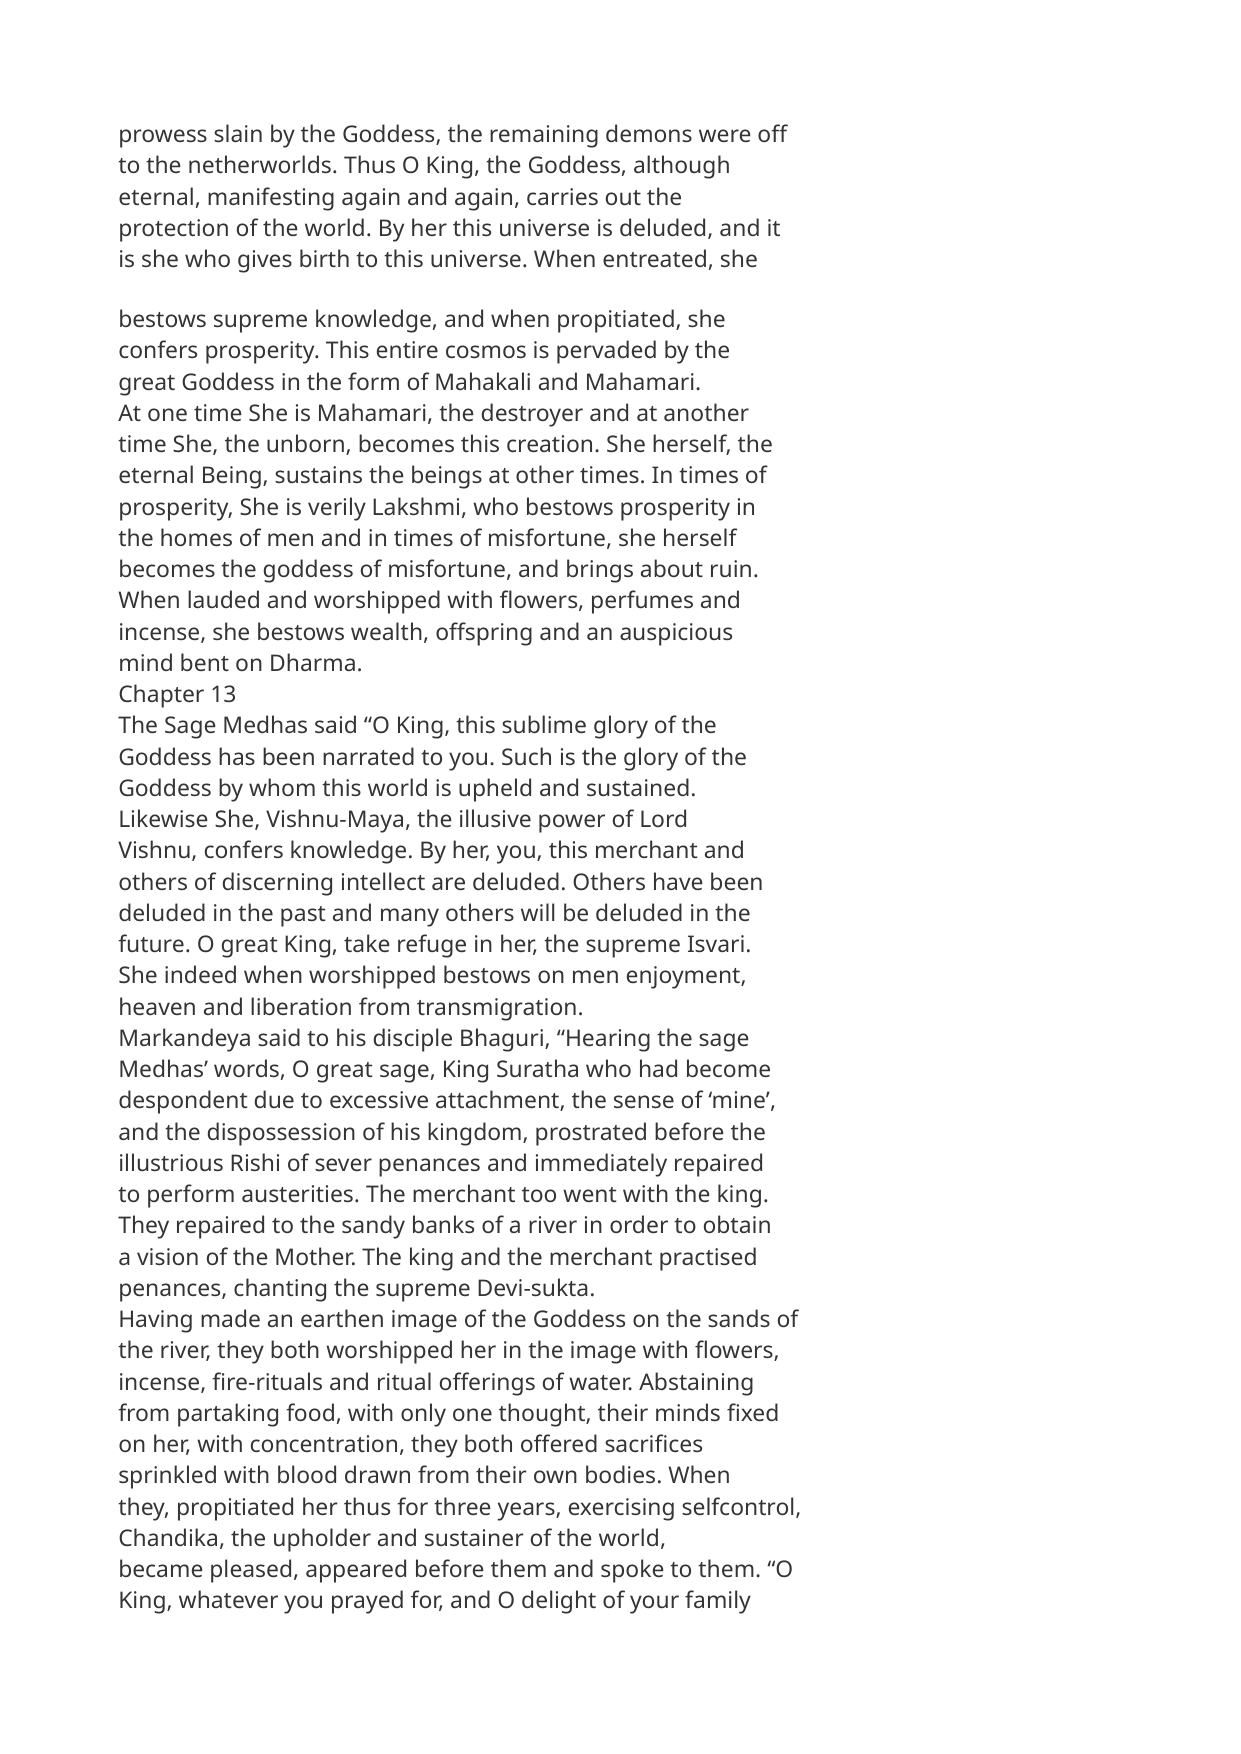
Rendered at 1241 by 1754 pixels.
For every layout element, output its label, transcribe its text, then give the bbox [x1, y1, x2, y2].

text Goddess by whom this world is upheld and sustained. [118, 772, 1122, 803]
text incense, she bestows wealth, offspring and an auspicious [118, 616, 1122, 647]
text Having made an earthen image of the Goddess on the sands of [118, 1303, 1122, 1334]
text became pleased, appeared before them and spoke to them. “O [118, 1553, 1122, 1584]
text on her, with concentration, they both offered sacrifices [118, 1428, 1122, 1459]
text eternal, manifesting again and again, carries out the [118, 181, 1122, 212]
text to perform austerities. The merchant too went with the king. [118, 1178, 1122, 1209]
text they, propitiated her thus for three years, exercising selfcontrol, [118, 1491, 1122, 1522]
text future. O great King, take refuge in her, the supreme Isvari. [118, 928, 1122, 959]
text Goddess has been narrated to you. Such is the glory of the [118, 741, 1122, 772]
text others of discerning intellect are deluded. Others have been [118, 866, 1122, 897]
text eternal Being, sustains the beings at other times. In times of [118, 459, 1122, 491]
text sprinkled with blood drawn from their own bodies. When [118, 1459, 1122, 1491]
text Likewise She, Vishnu-Maya, the illusive power of Lord [118, 803, 1122, 834]
text bestows supreme knowledge, and when propitiated, she [118, 303, 1122, 334]
text prowess slain by the Goddess, the remaining demons were off [118, 118, 1122, 149]
text a vision of the Mother. The king and the merchant practised [118, 1241, 1122, 1272]
text At one time She is Mahamari, the destroyer and at another [118, 397, 1122, 428]
text Markandeya said to his disciple Bhaguri, “Hearing the sage [118, 1022, 1122, 1053]
text great Goddess in the form of Mahakali and Mahamari. [118, 366, 1122, 397]
text Chapter 13 [118, 678, 1122, 709]
text the river, they both worshipped her in the image with flowers, [118, 1334, 1122, 1366]
text illustrious Rishi of sever penances and immediately repaired [118, 1147, 1122, 1178]
text and the dispossession of his kingdom, prostrated before the [118, 1116, 1122, 1147]
text When lauded and worshipped with flowers, perfumes and [118, 584, 1122, 616]
text Medhas’ words, O great sage, King Suratha who had become [118, 1053, 1122, 1084]
text prosperity, She is verily Lakshmi, who bestows prosperity in [118, 491, 1122, 522]
text deluded in the past and many others will be deluded in the [118, 897, 1122, 928]
text to the netherworlds. Thus O King, the Goddess, although [118, 149, 1122, 181]
text Chandika, the upholder and sustainer of the world, [118, 1522, 1122, 1553]
text the homes of men and in times of misfortune, she herself [118, 522, 1122, 553]
text She indeed when worshipped bestows on men enjoyment, [118, 959, 1122, 991]
text heaven and liberation from transmigration. [118, 991, 1122, 1022]
text despondent due to excessive attachment, the sense of ‘mine’, [118, 1084, 1122, 1116]
text Vishnu, confers knowledge. By her, you, this merchant and [118, 834, 1122, 866]
text They repaired to the sandy banks of a river in order to obtain [118, 1209, 1122, 1241]
text from partaking food, with only one thought, their minds fixed [118, 1397, 1122, 1428]
text King, whatever you prayed for, and O delight of your family [118, 1584, 1122, 1616]
text is she who gives birth to this universe. When entreated, she [118, 243, 1122, 274]
text penances, chanting the supreme Devi-sukta. [118, 1272, 1122, 1303]
text confers prosperity. This entire cosmos is pervaded by the [118, 334, 1122, 366]
text becomes the goddess of misfortune, and brings about ruin. [118, 553, 1122, 584]
text mind bent on Dharma. [118, 647, 1122, 678]
text The Sage Medhas said “O King, this sublime glory of the [118, 709, 1122, 741]
text time She, the unborn, becomes this creation. She herself, the [118, 428, 1122, 459]
text incense, fire-rituals and ritual offerings of water. Abstaining [118, 1366, 1122, 1397]
text protection of the world. By her this universe is deluded, and it [118, 212, 1122, 243]
